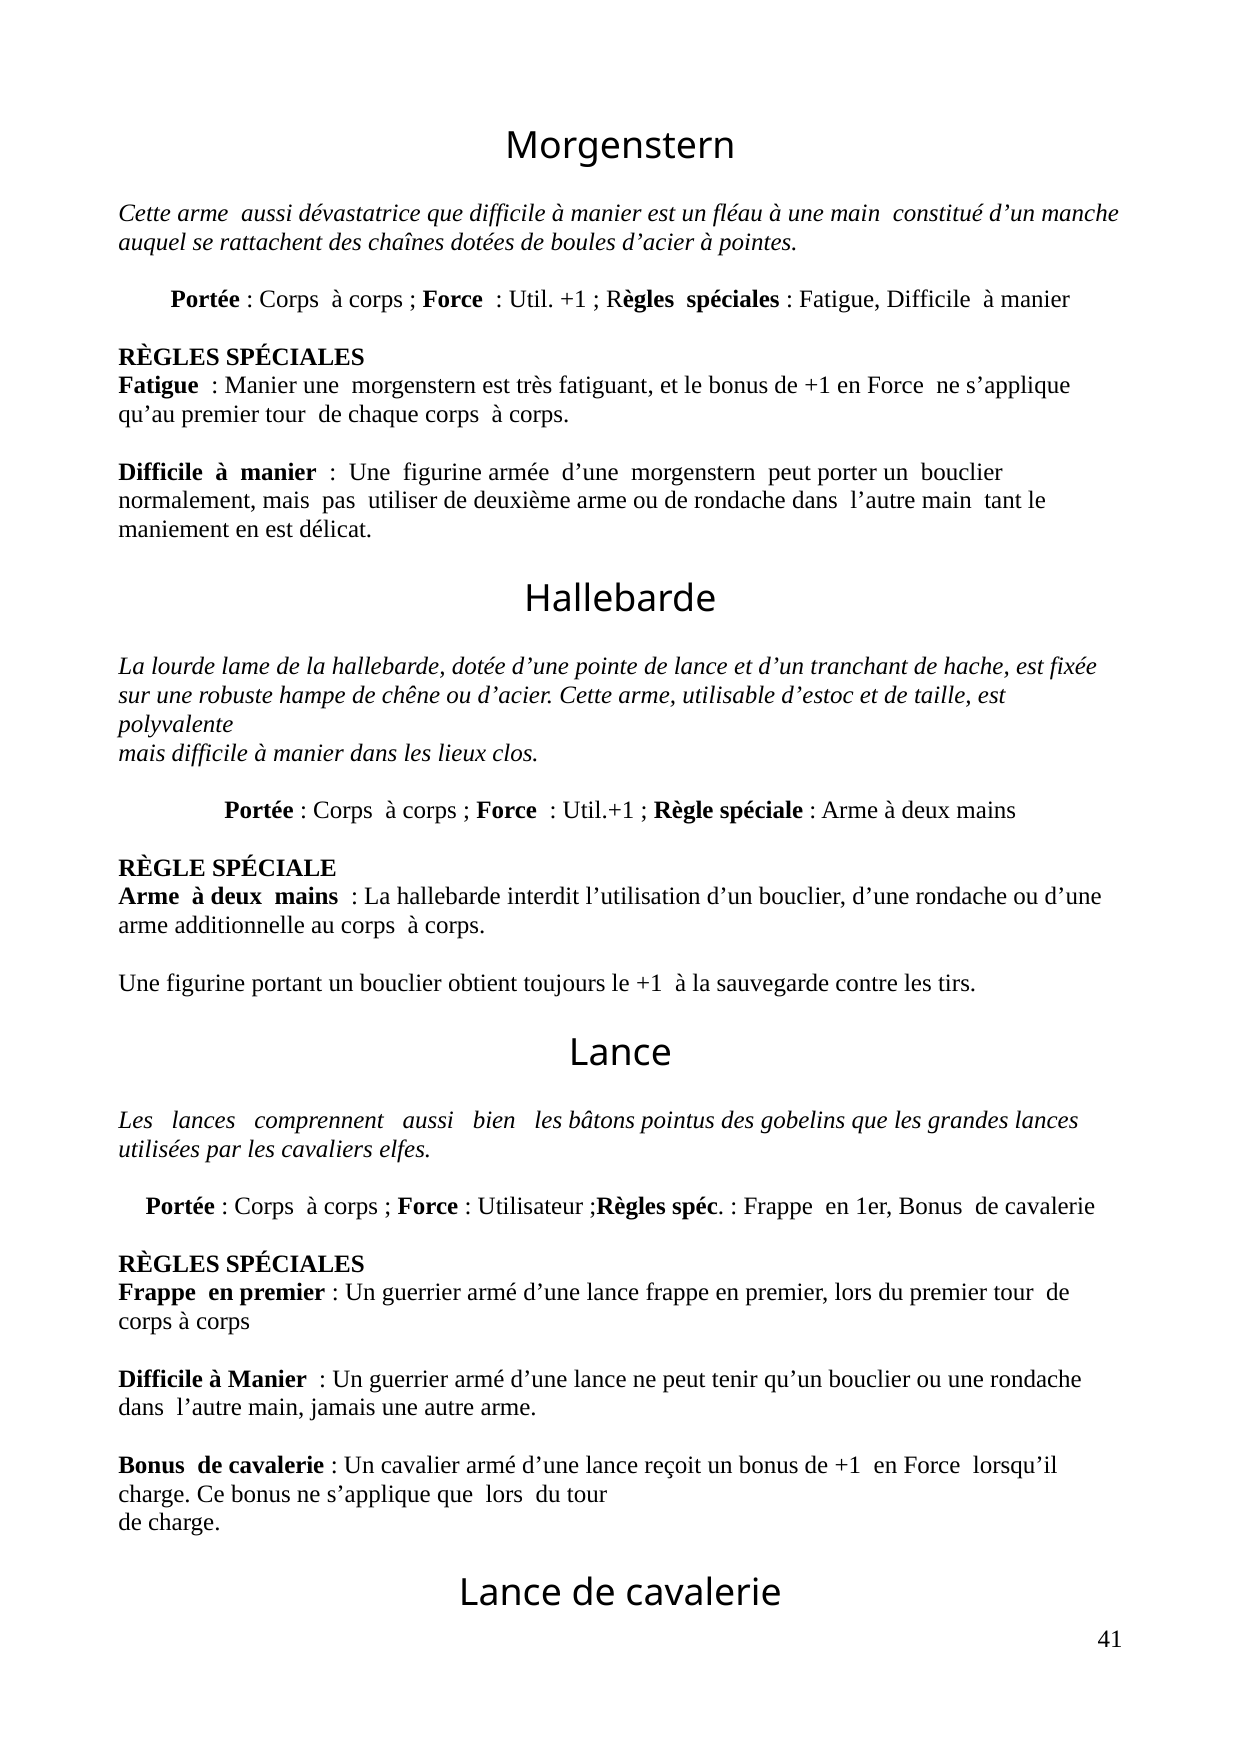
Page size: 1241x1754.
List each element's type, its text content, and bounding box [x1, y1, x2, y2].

text Difficile à Manier : Un guerrier armé d’une lance ne peut tenir qu’un bouclier ou une rondache [118, 1364, 1122, 1392]
text RÈGLE SPÉCIALE [118, 853, 1122, 881]
text Portée : Corps à corps ; Force : Util.+1 ; Règle spéciale : Arme à deux mains [118, 795, 1122, 824]
text La lourde lame de la hallebarde, dotée d’une pointe de lance et d’un tranchant de hache, est fixée sur une robuste hampe de chêne ou d’acier. Cette arme, utilisable d’estoc et de taille, est polyvalente [118, 651, 1122, 738]
text RÈGLES SPÉCIALES [118, 1249, 1122, 1277]
text Fatigue : Manier une morgenstern est très fatiguant, et le bonus de +1 en Force ne s’applique qu’au premier tour de chaque corps à corps. [118, 370, 1122, 428]
text Lance de cavalerie [118, 1565, 1122, 1616]
text RÈGLES SPÉCIALES [118, 342, 1122, 370]
text Portée : Corps à corps ; Force : Utilisateur ;Règles spéc. : Frappe en 1er, Bonus de cavalerie [118, 1191, 1122, 1220]
text Hallebarde [118, 572, 1122, 623]
text Bonus de cavalerie : Un cavalier armé d’une lance reçoit un bonus de +1 en Force lorsqu’il charge. Ce bonus ne s’applique que lors du tour [118, 1450, 1122, 1507]
text Arme à deux mains : La hallebarde interdit l’utilisation d’un bouclier, d’une rondache ou d’une arme additionnelle au corps à corps. [118, 881, 1122, 939]
text de charge. [118, 1507, 1122, 1536]
text Portée : Corps à corps ; Force : Util. +1 ; Règles spéciales : Fatigue, Difficile à manier [118, 284, 1122, 313]
text Cette arme aussi dévastatrice que difficile à manier est un fléau à une main constitué d’un manche auquel se rattachent des chaînes dotées de boules d’acier à pointes. [118, 198, 1122, 255]
text Les lances comprennent aussi bien les bâtons pointus des gobelins que les grandes lances utilisées par les cavaliers elfes. [118, 1105, 1122, 1162]
text Morgenstern [118, 118, 1122, 169]
text Une figurine portant un bouclier obtient toujours le +1 à la sauvegarde contre les tirs. [118, 968, 1122, 996]
text Lance [118, 1025, 1122, 1076]
text dans l’autre main, jamais une autre arme. [118, 1392, 1122, 1421]
text Frappe en premier : Un guerrier armé d’une lance frappe en premier, lors du premier tour de corps à corps [118, 1277, 1122, 1335]
text mais difficile à manier dans les lieux clos. [118, 738, 1122, 766]
text Difficile à manier : Une figurine armée d’une morgenstern peut porter un bouclier normalement, mais pas utiliser de deuxième arme ou de rondache dans l’autre main tant le maniement en est délicat. [118, 457, 1122, 543]
